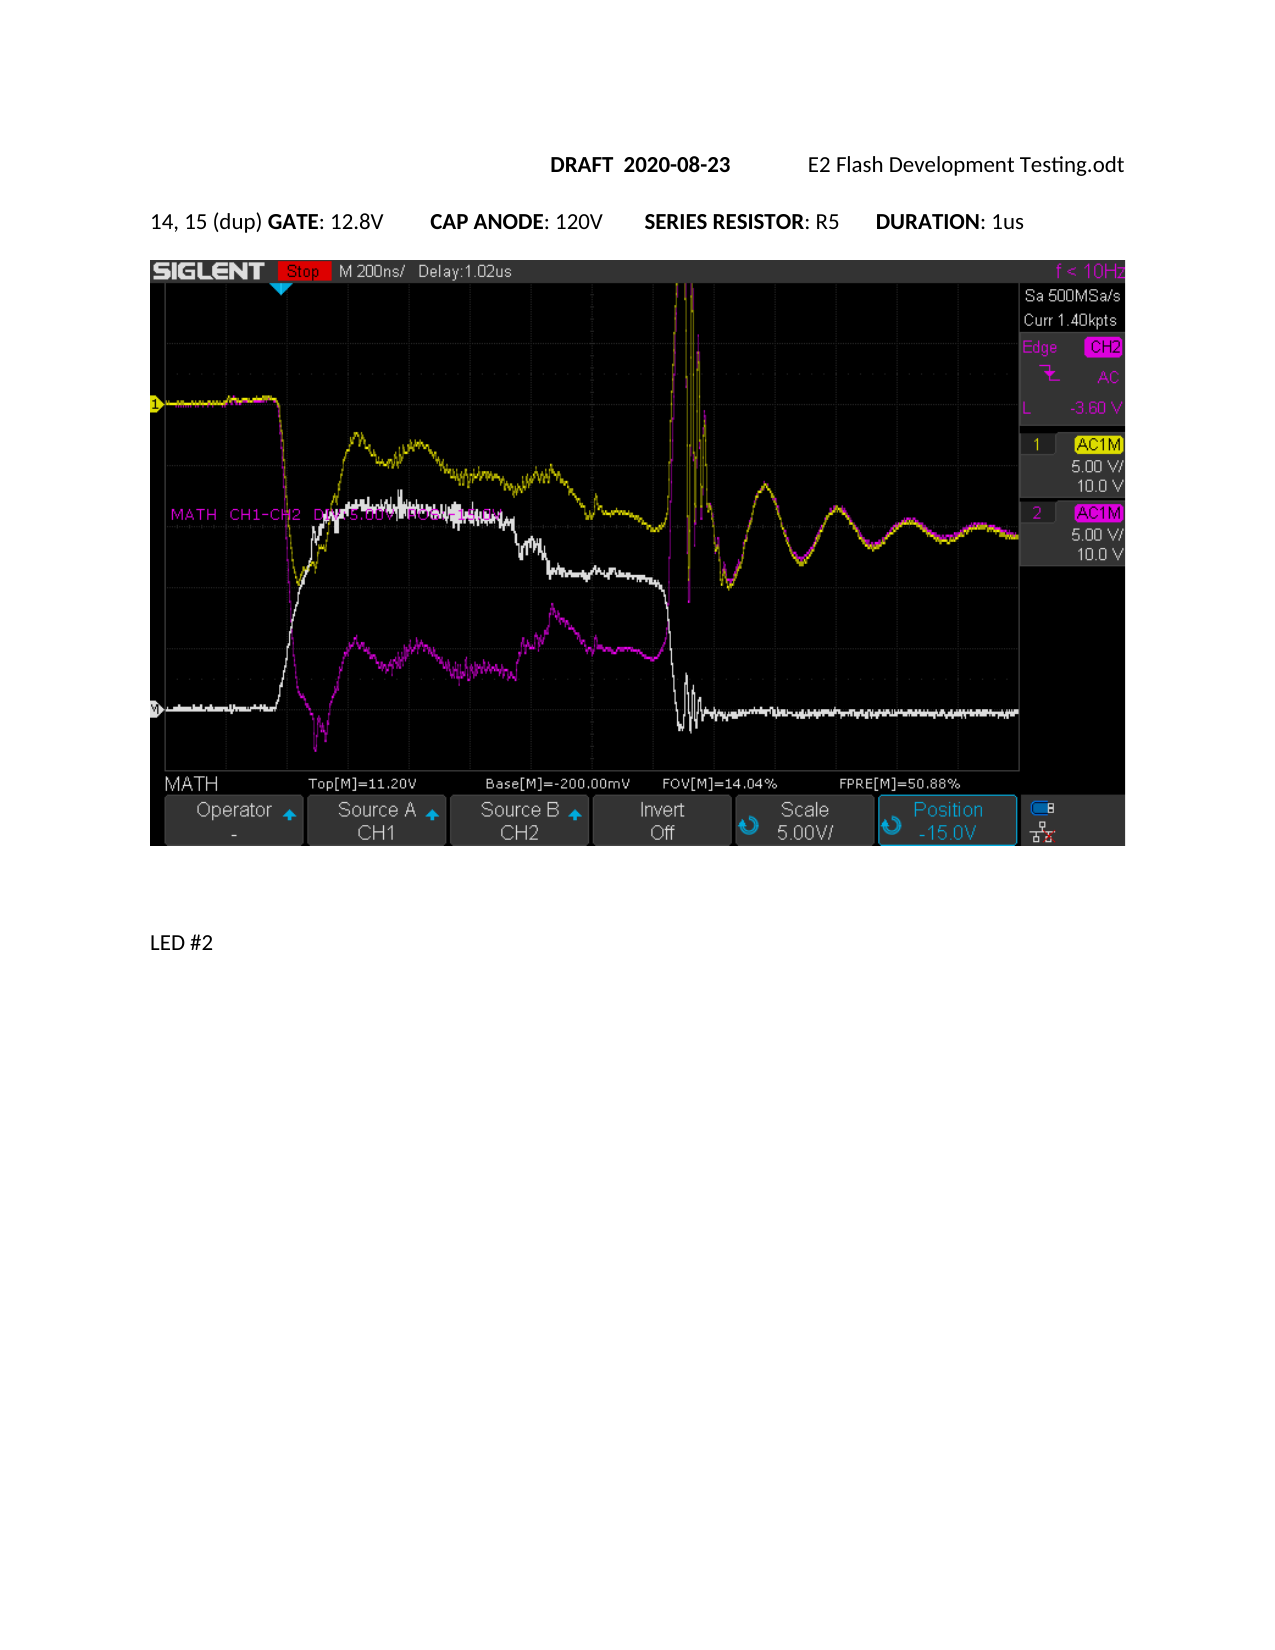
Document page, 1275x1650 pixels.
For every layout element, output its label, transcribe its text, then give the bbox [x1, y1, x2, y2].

text LED #2 [150, 928, 1125, 956]
text 14, 15 (dup) GATE: 12.8V CAP ANODE: 120V SERIES RESISTOR: R5 DURATION: 1us [150, 207, 1125, 236]
picture [150, 260, 1125, 846]
picture [880, 797, 1015, 844]
